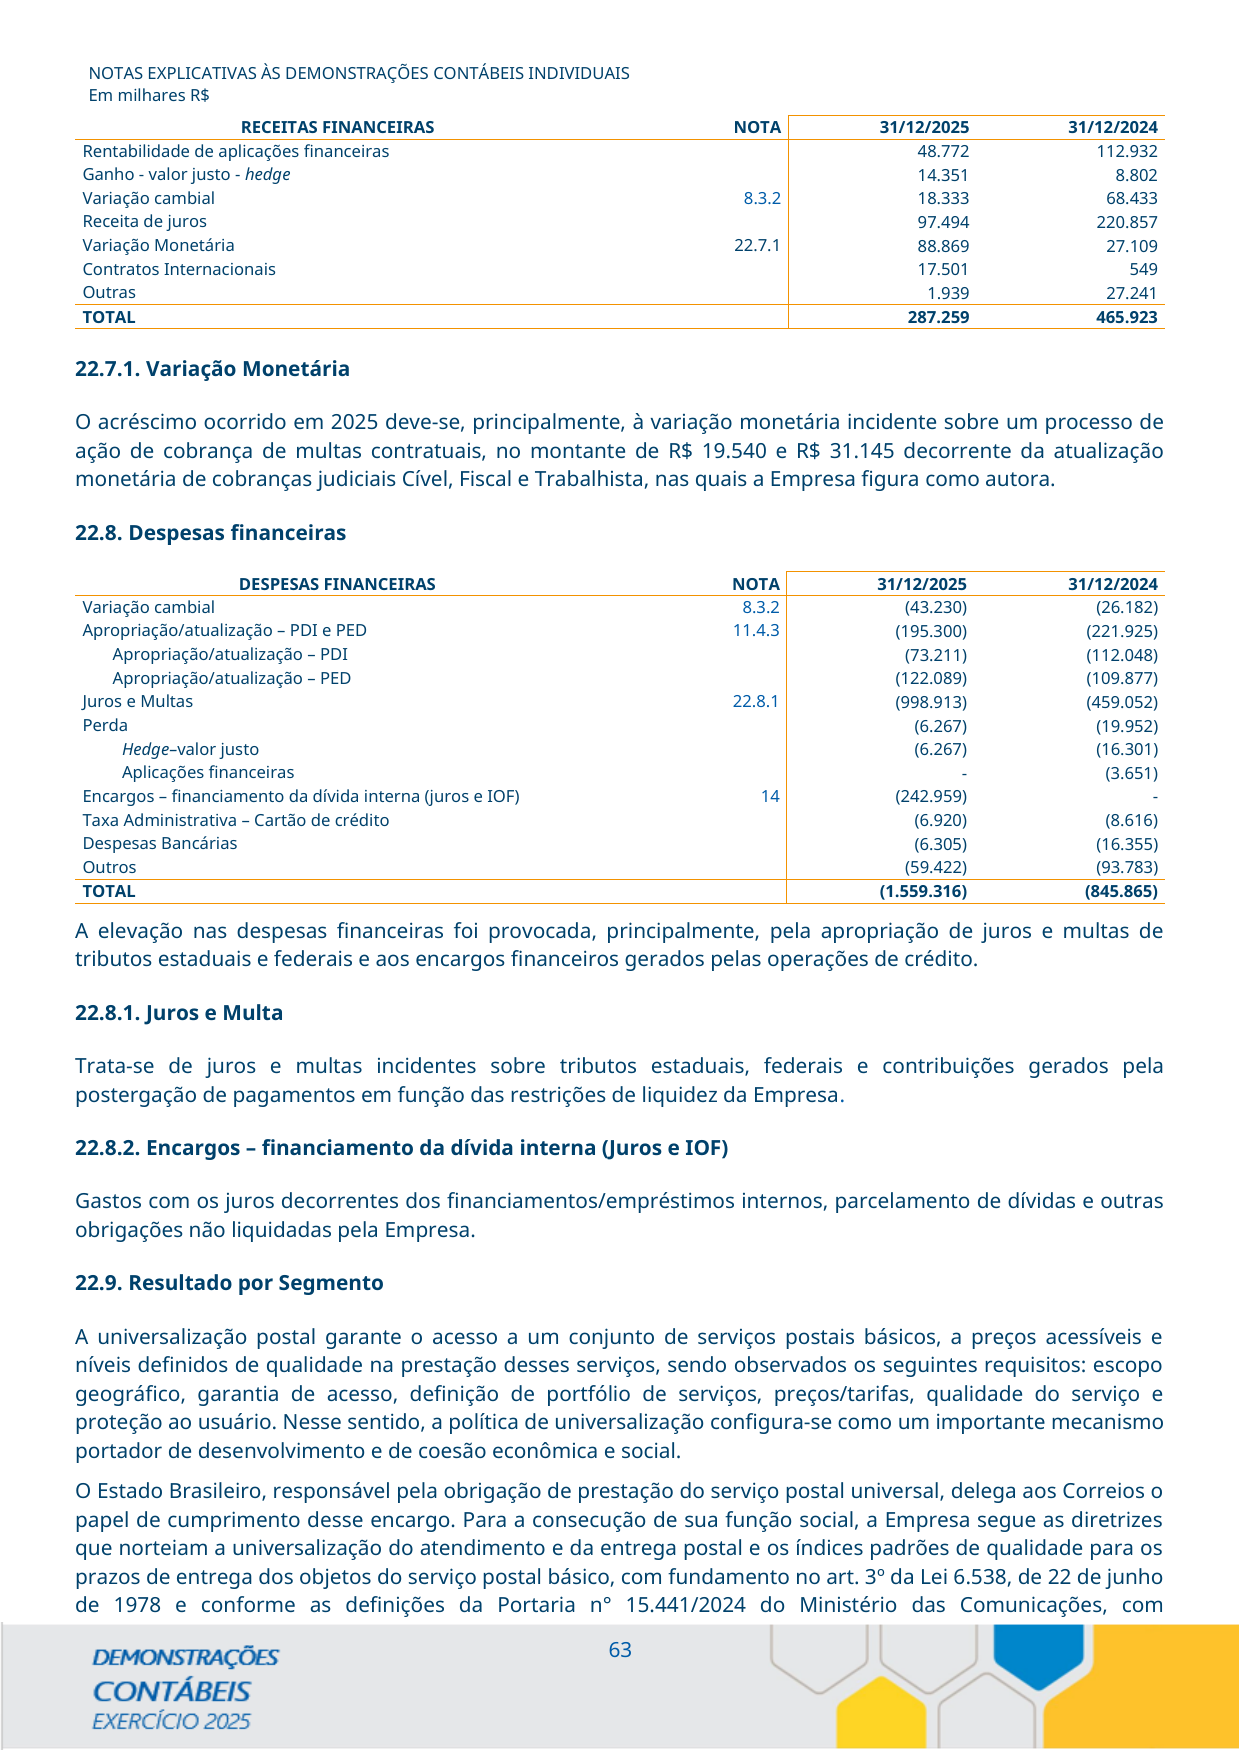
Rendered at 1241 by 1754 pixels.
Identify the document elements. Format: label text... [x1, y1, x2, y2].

table_cell (459.052) [974, 690, 1165, 713]
table_cell Outros [75, 855, 599, 879]
table_cell [600, 831, 786, 855]
table_cell [600, 737, 786, 761]
table_cell 8.3.2 [600, 186, 788, 209]
table_cell Receita de juros [75, 210, 600, 233]
table_header DESPESAS FINANCEIRAS [75, 571, 599, 595]
table_cell TOTAL [75, 880, 599, 902]
table_header 31/12/2024 [977, 116, 1165, 138]
picture [0, 1622, 1239, 1750]
subtitle Despesas financeiras [75, 518, 1165, 546]
table_cell 14 [600, 784, 786, 808]
table_cell 220.857 [977, 210, 1165, 233]
table_cell Hedge–valor justo [75, 737, 599, 761]
table_header NOTA [600, 571, 786, 595]
table_cell (6.305) [787, 831, 974, 855]
table_cell 1.939 [789, 281, 977, 304]
table_cell TOTAL [75, 305, 600, 328]
table_cell (112.048) [974, 642, 1165, 666]
table_cell (16.301) [974, 737, 1165, 761]
table_cell Variação cambial [75, 186, 600, 209]
table_cell (93.783) [974, 855, 1165, 879]
table_cell (845.865) [974, 880, 1165, 902]
table_cell Rentabilidade de aplicações financeiras [75, 140, 600, 162]
text O acréscimo ocorrido em 2025 deve-se, principalmente, à variação monetária incidente sobre um processo de ação de cobrança de multas contratuais, no montante de R$ 19.540 e R$ 31.145 decorrente da atualização monetária de cobranças judiciais Cível, Fiscal e Trabalhista, nas quais a Empresa figura como autora. [75, 407, 1165, 493]
table_cell (221.925) [974, 619, 1165, 642]
table_cell Taxa Administrativa – Cartão de crédito [75, 808, 599, 831]
table_cell [600, 880, 786, 902]
table_cell Encargos – financiamento da dívida interna (juros e IOF) [75, 784, 599, 808]
table_cell 11.4.3 [600, 619, 786, 642]
table_cell Apropriação/atualização – PDI [75, 642, 599, 666]
table_cell - [974, 784, 1165, 808]
table_header 31/12/2025 [787, 572, 974, 595]
table_cell Outras [75, 281, 600, 304]
table_header 31/12/2024 [974, 572, 1165, 595]
table_cell (26.182) [974, 596, 1165, 619]
table_cell [600, 281, 788, 304]
table_cell (3.651) [974, 761, 1165, 784]
table_cell [600, 305, 788, 328]
table_cell (109.877) [974, 666, 1165, 689]
table_cell [600, 666, 786, 689]
table_cell 22.8.1 [600, 690, 786, 713]
table_cell (242.959) [787, 784, 974, 808]
table_cell [600, 257, 788, 281]
table_cell [600, 210, 788, 233]
table_cell (122.089) [787, 666, 974, 689]
table_cell (59.422) [787, 855, 974, 879]
table_cell 8.802 [977, 162, 1165, 186]
table_cell 18.333 [789, 186, 977, 209]
table_cell (16.355) [974, 831, 1165, 855]
table_cell (1.559.316) [787, 880, 974, 902]
table_header RECEITAS FINANCEIRAS [75, 115, 600, 138]
table_cell [600, 162, 788, 186]
table_cell [600, 808, 786, 831]
table_cell 465.923 [977, 305, 1165, 328]
table_cell 27.109 [977, 233, 1165, 257]
table_cell 88.869 [789, 233, 977, 257]
table_cell [600, 713, 786, 737]
table_cell 48.772 [789, 140, 977, 162]
table_cell Variação Monetária [75, 233, 600, 257]
table_cell [600, 855, 786, 879]
text Gastos com os juros decorrentes dos financiamentos/empréstimos internos, parcelamento de dívidas e outras obrigações não liquidadas pela Empresa. [75, 1187, 1165, 1243]
table_cell 27.241 [977, 281, 1165, 304]
table_cell 22.7.1 [600, 233, 788, 257]
table_cell [600, 140, 788, 162]
table_header NOTA [600, 115, 788, 138]
table_cell (73.211) [787, 642, 974, 666]
table_cell Aplicações financeiras [75, 761, 599, 784]
table_cell [600, 761, 786, 784]
subtitle Resultado por Segmento [75, 1268, 1165, 1297]
table_cell 17.501 [789, 257, 977, 281]
table_cell Apropriação/atualização – PED [75, 666, 599, 689]
table_cell 14.351 [789, 162, 977, 186]
text A elevação nas despesas financeiras foi provocada, principalmente, pela apropriação de juros e multas de tributos estaduais e federais e aos encargos financeiros gerados pelas operações de crédito. [75, 916, 1165, 973]
table_cell 97.494 [789, 210, 977, 233]
table_cell - [787, 761, 974, 784]
table_cell (998.913) [787, 690, 974, 713]
table_cell (43.230) [787, 596, 974, 619]
table_cell 8.3.2 [600, 596, 786, 619]
subtitle Variação Monetária [75, 354, 1165, 382]
text A universalização postal garante o acesso a um conjunto de serviços postais básicos, a preços acessíveis e níveis definidos de qualidade na prestação desses serviços, sendo observados os seguintes requisitos: escopo geográfico, garantia de acesso, definição de portfólio de serviços, preços/tarifas, qualidade do serviço e proteção ao usuário. Nesse sentido, a política de universalização configura-se como um importante mecanismo portador de desenvolvimento e de coesão econômica e social. [75, 1322, 1165, 1464]
table_cell (195.300) [787, 619, 974, 642]
table_cell (6.267) [787, 713, 974, 737]
text Trata-se de juros e multas incidentes sobre tributos estaduais, federais e contribuições gerados pela postergação de pagamentos em função das restrições de liquidez da Empresa. [75, 1051, 1165, 1108]
table_cell 112.932 [977, 140, 1165, 162]
table_cell 68.433 [977, 186, 1165, 209]
table_cell 549 [977, 257, 1165, 281]
table_cell Variação cambial [75, 596, 599, 619]
table_cell 287.259 [789, 305, 977, 328]
table_header 31/12/2025 [789, 116, 977, 138]
table_cell Perda [75, 713, 599, 737]
table_cell Despesas Bancárias [75, 831, 599, 855]
subtitle Juros e Multa [75, 998, 1165, 1026]
table_cell Ganho - valor justo - hedge [75, 162, 600, 186]
table_cell [600, 642, 786, 666]
table_cell Apropriação/atualização – PDI e PED [75, 619, 599, 642]
table_cell (19.952) [974, 713, 1165, 737]
table_cell Contratos Internacionais [75, 257, 600, 281]
table_cell Juros e Multas [75, 690, 599, 713]
table_cell (6.920) [787, 808, 974, 831]
table_cell (8.616) [974, 808, 1165, 831]
text O Estado Brasileiro, responsável pela obrigação de prestação do serviço postal universal, delega aos Correios o papel de cumprimento desse encargo. Para a consecução de sua função social, a Empresa segue as diretrizes que norteiam a universalização do atendimento e da entrega postal e os índices padrões de qualidade para os prazos de entrega dos objetos do serviço postal básico, com fundamento no art. 3º da Lei 6.538, de 22 de junho de 1978 e conforme as definições da Portaria n° 15.441/2024 do Ministério das Comunicações, com [75, 1477, 1165, 1619]
subtitle Encargos – financiamento da dívida interna (Juros e IOF) [75, 1133, 1165, 1162]
table_cell (6.267) [787, 737, 974, 761]
